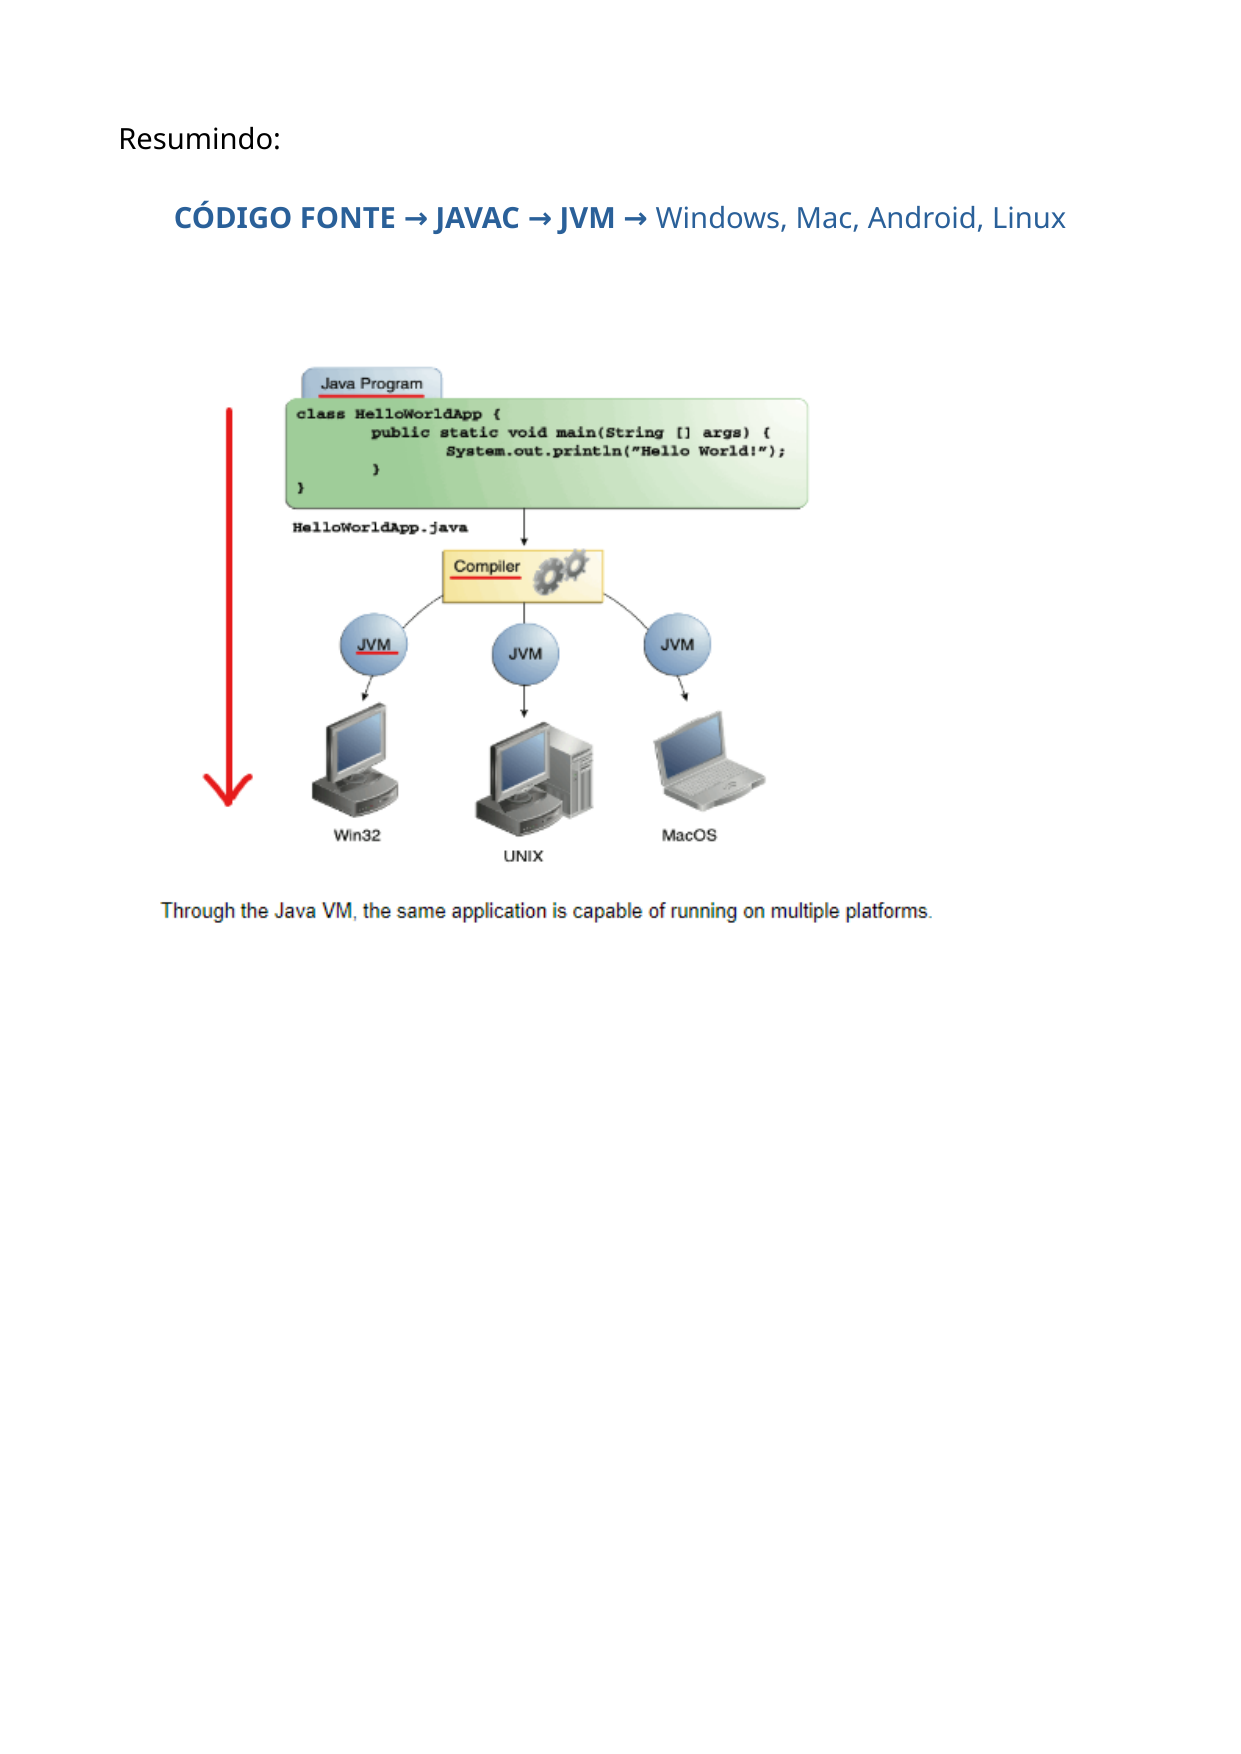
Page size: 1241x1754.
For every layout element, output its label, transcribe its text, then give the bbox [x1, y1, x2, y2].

text Resumindo: [118, 118, 1122, 158]
text CÓDIGO FONTE → JAVAC → JVM → Windows, Mac, Android, Linux [118, 197, 1122, 237]
picture [145, 342, 957, 926]
